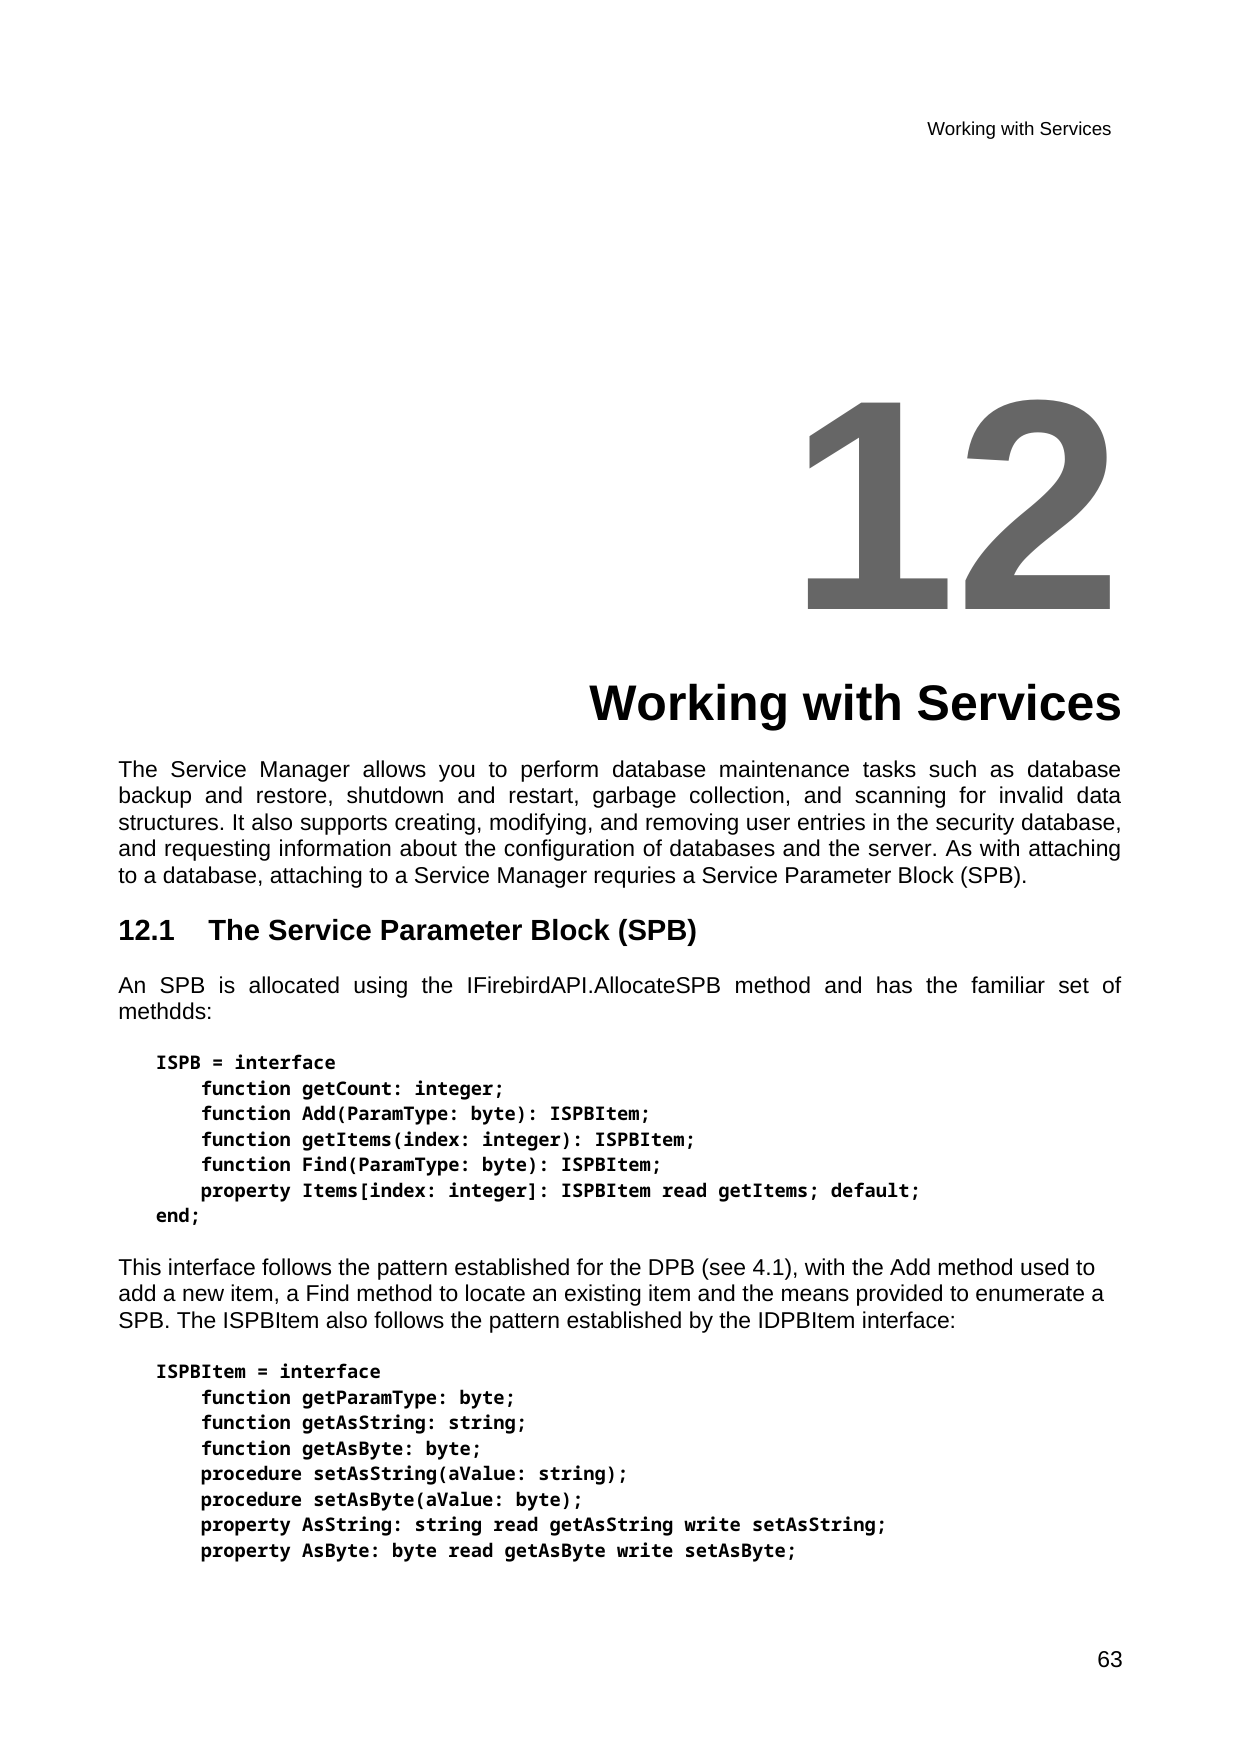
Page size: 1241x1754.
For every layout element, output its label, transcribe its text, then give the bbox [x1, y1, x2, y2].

text function getCount: integer; [156, 1075, 1122, 1101]
text ISPB = interface [156, 1050, 1122, 1075]
text function getAsString: string; [156, 1409, 1122, 1435]
text property AsByte: byte read getAsByte write setAsByte; [156, 1537, 1122, 1563]
text ISPBItem = interface [156, 1358, 1122, 1384]
text end; [156, 1203, 1122, 1228]
text procedure setAsString(aValue: string); [156, 1461, 1122, 1486]
text procedure setAsByte(aValue: byte); [156, 1486, 1122, 1512]
text An SPB is allocated using the IFirebirdAPI.AllocateSPB method and has the familiar set of methdds: [118, 972, 1122, 1025]
text function getItems(index: integer): ISPBItem; [156, 1126, 1122, 1152]
subtitle Working with Services [81, 328, 1122, 731]
text property AsString: string read getAsString write setAsString; [156, 1512, 1122, 1537]
text function Add(ParamType: byte): ISPBItem; [156, 1101, 1122, 1126]
text This interface follows the pattern established for the DPB (see 4.1), with the Add method used to add a new item, a Find method to locate an existing item and the means provided to enumerate a SPB. The ISPBItem also follows the pattern established by the IDPBItem interface: [118, 1254, 1122, 1333]
text The Service Manager allows you to perform database maintenance tasks such as database backup and restore, shutdown and restart, garbage collection, and scanning for invalid data structures. It also supports creating, modifying, and removing user entries in the security database, and requesting information about the configuration of databases and the server. As with attaching to a database, attaching to a Service Manager requries a Service Parameter Block (SPB). [118, 756, 1122, 888]
text function getParamType: byte; [156, 1384, 1122, 1409]
subtitle The Service Parameter Block (SPB) [118, 913, 1122, 946]
text function getAsByte: byte; [156, 1435, 1122, 1461]
text property Items[index: integer]: ISPBItem read getItems; default; [156, 1177, 1122, 1203]
text function Find(ParamType: byte): ISPBItem; [156, 1152, 1122, 1177]
